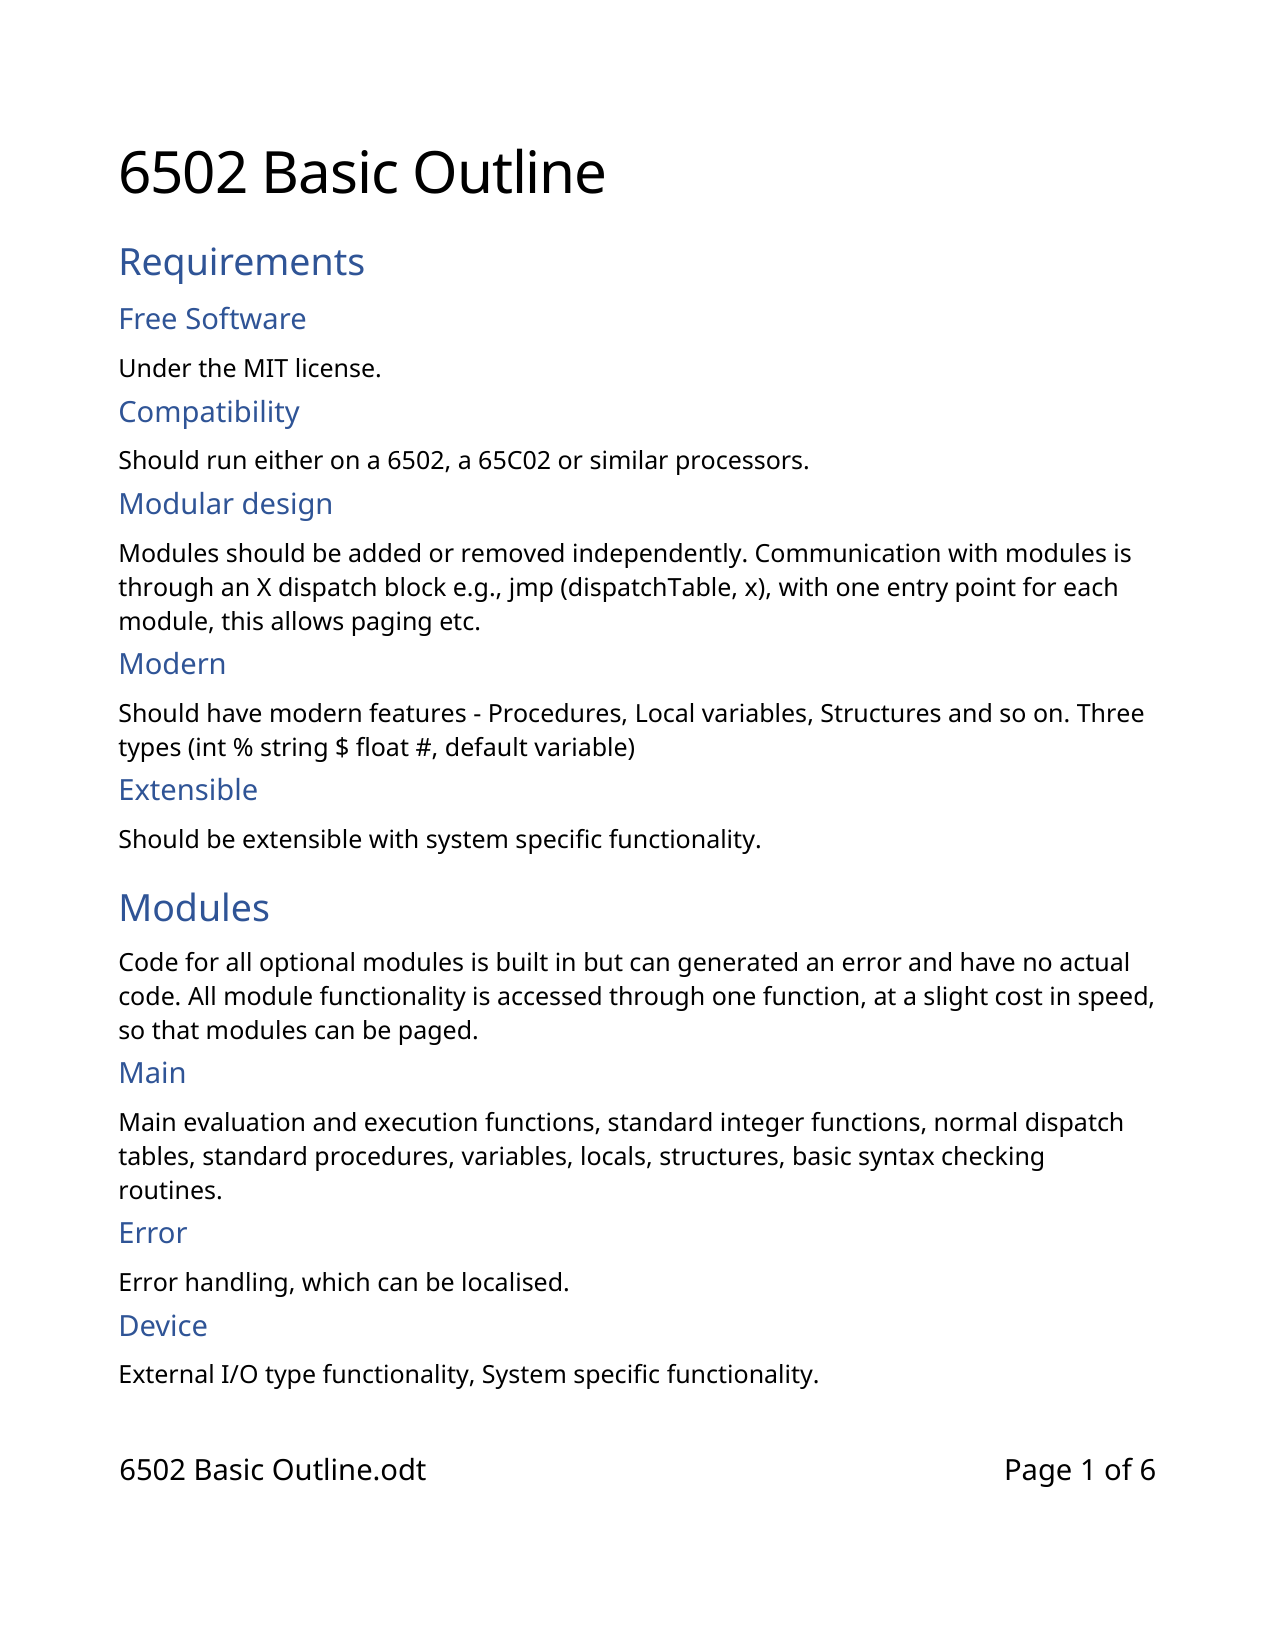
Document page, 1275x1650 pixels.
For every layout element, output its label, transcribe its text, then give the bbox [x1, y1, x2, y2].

subtitle Modular design [118, 483, 1157, 523]
subtitle Compatibility [118, 391, 1157, 431]
subtitle Device [118, 1305, 1157, 1345]
subtitle Requirements [118, 235, 1157, 286]
subtitle Free Software [118, 299, 1157, 338]
subtitle Modern [118, 643, 1157, 683]
subtitle Main [118, 1052, 1157, 1092]
title 6502 Basic Outline [118, 131, 1157, 210]
subtitle Error [118, 1213, 1157, 1252]
subtitle Extensible [118, 769, 1157, 809]
text Error handling, which can be localised. [118, 1265, 1157, 1299]
text Should be extensible with system specific functionality. [118, 822, 1157, 856]
text Main evaluation and execution functions, standard integer functions, normal dispatch tables, standard procedures, variables, locals, structures, basic syntax checking routines. [118, 1105, 1157, 1207]
text Should run either on a 6502, a 65C02 or similar processors. [118, 443, 1157, 477]
text Under the MIT license. [118, 351, 1157, 385]
text Code for all optional modules is built in but can generated an error and have no actual code. All module functionality is accessed through one function, at a slight cost in speed, so that modules can be paged. [118, 944, 1157, 1047]
text Modules should be added or removed independently. Communication with modules is through an X dispatch block e.g., jmp (dispatchTable, x), with one entry point for each module, this allows paging etc. [118, 535, 1157, 637]
text External I/O type functionality, System specific functionality. [118, 1357, 1157, 1391]
text Should have modern features - Procedures, Local variables, Structures and so on. Three types (int % string $ float #, default variable) [118, 696, 1157, 764]
subtitle Modules [118, 881, 1157, 932]
